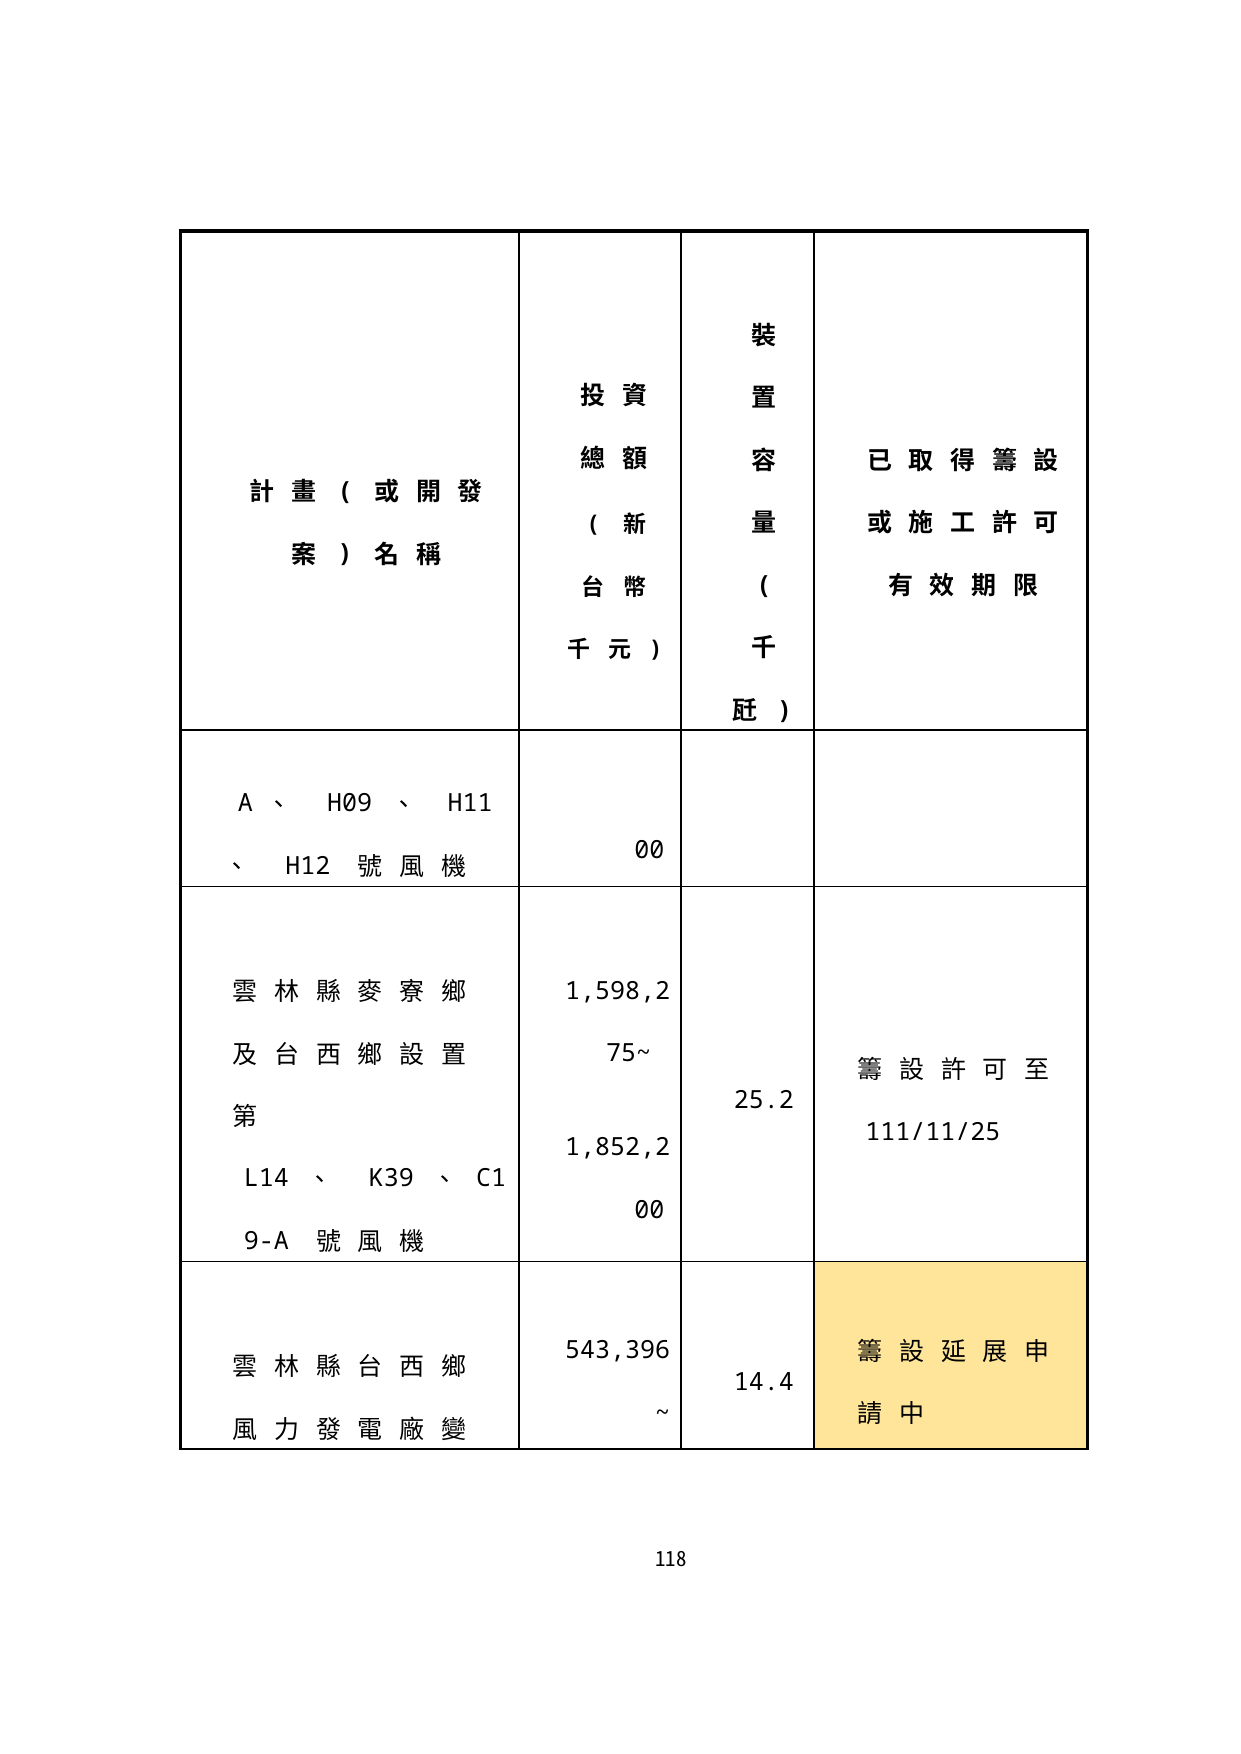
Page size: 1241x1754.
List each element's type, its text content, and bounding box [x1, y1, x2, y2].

table_cell [682, 731, 813, 886]
table_cell A、H09、H11、H12號風機 [182, 731, 518, 886]
table_cell 籌設許可至111/11/25 [815, 887, 1086, 1261]
table_cell 雲林縣台西鄉風力發電廠變 [182, 1262, 518, 1448]
table_cell [815, 731, 1086, 886]
table_cell 25.2 [682, 887, 813, 1261]
table_cell 1,598,275~ 1,852,200 [520, 887, 680, 1261]
table_cell 543,396~ [520, 1262, 680, 1448]
table_header 已取得籌設或施工許可有效期限 [815, 233, 1086, 729]
table_cell 14.4 [682, 1262, 813, 1448]
table_cell 00 [520, 731, 680, 886]
table_header 裝置容量 (千瓩) [682, 233, 813, 729]
table_cell 籌設延展申請中 [815, 1262, 1086, 1448]
table_header 投資總額 (新台幣千元) [520, 233, 680, 729]
table_header 計畫(或開發案)名稱 [182, 233, 518, 729]
table_cell 雲林縣麥寮鄉及台西鄉設置第L14、K39、C19-A號風機 [182, 887, 518, 1261]
